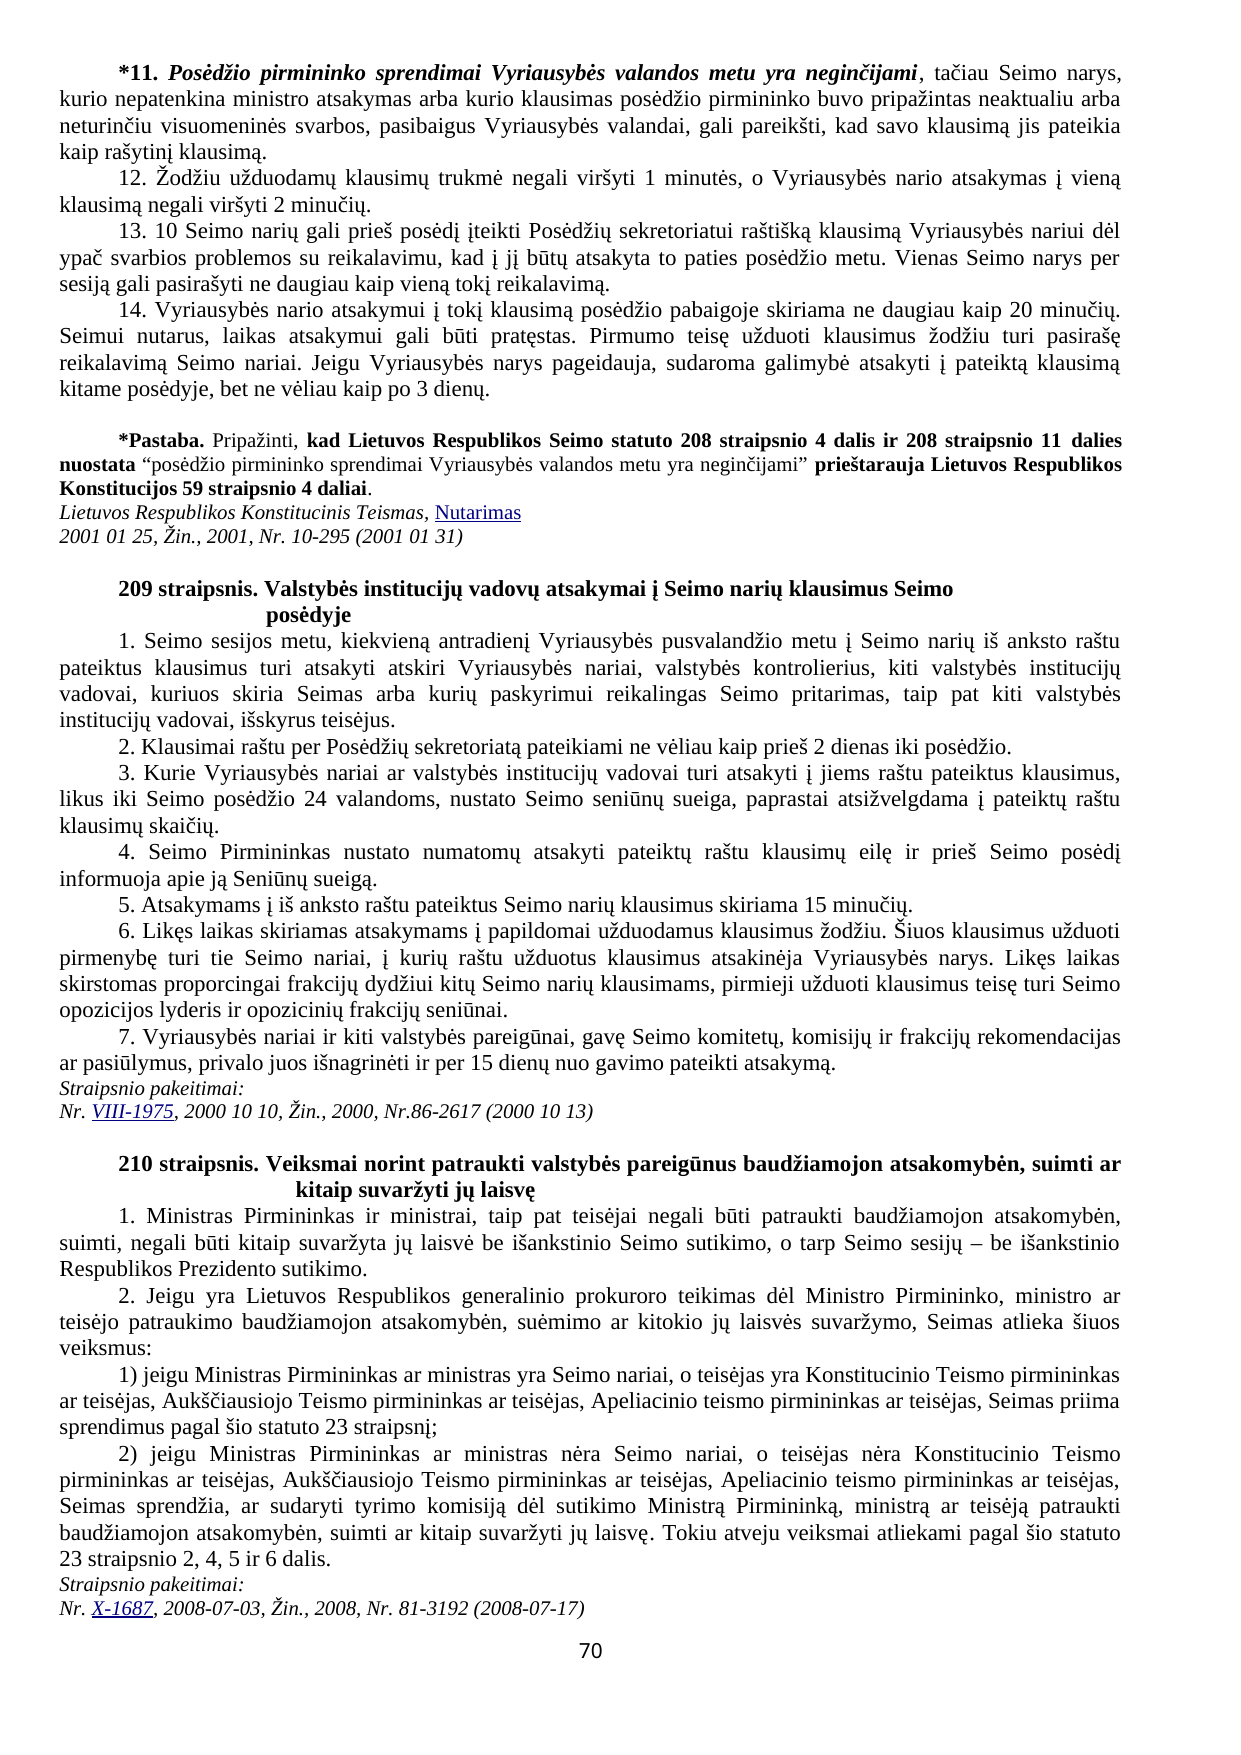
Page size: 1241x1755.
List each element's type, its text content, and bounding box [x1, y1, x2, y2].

text 12. Žodžiu užduodamų klausimų trukmė negali viršyti 1 minutės, o Vyriausybės nario atsakymas į vieną klausimą negali viršyti 2 minučių. [59, 164, 1122, 217]
text 209 straipsnis. Valstybės institucijų vadovų atsakymai į Seimo narių klausimus Seimo [118, 575, 1122, 601]
text *11. Posėdžio pirmininko sprendimai Vyriausybės valandos metu yra neginčijami, tačiau Seimo narys, kurio nepatenkina ministro atsakymas arba kurio klausimas posėdžio pirmininko buvo pripažintas neaktualiu arba neturinčiu visuomeninės svarbos, pasibaigus Vyriausybės valandai, gali pareikšti, kad savo klausimą jis pateikia kaip rašytinį klausimą. [59, 59, 1122, 164]
text 13. 10 Seimo narių gali prieš posėdį įteikti Posėdžių sekretoriatui raštišką klausimą Vyriausybės nariui dėl ypač svarbios problemos su reikalavimu, kad į jį būtų atsakyta to paties posėdžio metu. Vienas Seimo narys per sesiją gali pasirašyti ne daugiau kaip vieną tokį reikalavimą. [59, 217, 1122, 296]
text Nr. X-1687, 2008-07-03, Žin., 2008, Nr. 81-3192 (2008-07-17) [59, 1596, 1122, 1620]
text 2. Jeigu yra Lietuvos Respublikos generalinio prokuroro teikimas dėl Ministro Pirmininko, ministro ar teisėjo patraukimo baudžiamojon atsakomybėn, suėmimo ar kitokio jų laisvės suvaržymo, Seimas atlieka šiuos veiksmus: [59, 1282, 1122, 1361]
text Straipsnio pakeitimai: [59, 1075, 1122, 1099]
text 14. Vyriausybės nario atsakymui į tokį klausimą posėdžio pabaigoje skiriama ne daugiau kaip 20 minučių. Seimui nutarus, laikas atsakymui gali būti pratęstas. Pirmumo teisę užduoti klausimus žodžiu turi pasirašę reikalavimą Seimo nariai. Jeigu Vyriausybės narys pageidauja, sudaroma galimybė atsakyti į pateiktą klausimą kitame posėdyje, bet ne vėliau kaip po 3 dienų. [59, 296, 1122, 402]
text Lietuvos Respublikos Konstitucinis Teismas, Nutarimas [59, 500, 1122, 524]
text 2) jeigu Ministras Pirmininkas ar ministras nėra Seimo nariai, o teisėjas nėra Konstitucinio Teismo pirmininkas ar teisėjas, Aukščiausiojo Teismo pirmininkas ar teisėjas, Apeliacinio teismo pirmininkas ar teisėjas, Seimas sprendžia, ar sudaryti tyrimo komisiją dėl sutikimo Ministrą Pirmininką, ministrą ar teisėją patraukti baudžiamojon atsakomybėn, suimti ar kitaip suvaržyti jų laisvę. Tokiu atveju veiksmai atliekami pagal šio statuto 23 straipsnio 2, 4, 5 ir 6 dalis. [59, 1440, 1122, 1572]
text posėdyje [266, 601, 1122, 627]
text 1) jeigu Ministras Pirmininkas ar ministras yra Seimo nariai, o teisėjas yra Konstitucinio Teismo pirmininkas ar teisėjas, Aukščiausiojo Teismo pirmininkas ar teisėjas, Apeliacinio teismo pirmininkas ar teisėjas, Seimas priima sprendimus pagal šio statuto 23 straipsnį; [59, 1361, 1122, 1440]
text 210 straipsnis. Veiksmai norint patraukti valstybės pareigūnus baudžiamojon atsakomybėn, suimti ar kitaip suvaržyti jų laisvę [118, 1150, 1122, 1203]
text 2001 01 25, Žin., 2001, Nr. 10-295 (2001 01 31) [59, 524, 1122, 548]
text 6. Likęs laikas skiriamas atsakymams į papildomai užduodamus klausimus žodžiu. Šiuos klausimus užduoti pirmenybę turi tie Seimo nariai, į kurių raštu užduotus klausimus atsakinėja Vyriausybės narys. Likęs laikas skirstomas proporcingai frakcijų dydžiui kitų Seimo narių klausimams, pirmieji užduoti klausimus teisę turi Seimo opozicijos lyderis ir opozicinių frakcijų seniūnai. [59, 917, 1122, 1023]
text 3. Kurie Vyriausybės nariai ar valstybės institucijų vadovai turi atsakyti į jiems raštu pateiktus klausimus, likus iki Seimo posėdžio 24 valandoms, nustato Seimo seniūnų sueiga, paprastai atsižvelgdama į pateiktų raštu klausimų skaičių. [59, 759, 1122, 838]
text 1. Ministras Pirmininkas ir ministrai, taip pat teisėjai negali būti patraukti baudžiamojon atsakomybėn, suimti, negali būti kitaip suvaržyta jų laisvė be išankstinio Seimo sutikimo, o tarp Seimo sesijų – be išankstinio Respublikos Prezidento sutikimo. [59, 1203, 1122, 1282]
text 7. Vyriausybės nariai ir kiti valstybės pareigūnai, gavę Seimo komitetų, komisijų ir frakcijų rekomendacijas ar pasiūlymus, privalo juos išnagrinėti ir per 15 dienų nuo gavimo pateikti atsakymą. [59, 1023, 1122, 1075]
text *Pastaba. Pripažinti, kad Lietuvos Respublikos Seimo statuto 208 straipsnio 4 dalis ir 208 straipsnio 11 dalies nuostata “posėdžio pirmininko sprendimai Vyriausybės valandos metu yra neginčijami” prieštarauja Lietuvos Respublikos Konstitucijos 59 straipsnio 4 daliai. [59, 428, 1122, 500]
text Straipsnio pakeitimai: [59, 1572, 1122, 1596]
text Nr. VIII-1975, 2000 10 10, Žin., 2000, Nr.86-2617 (2000 10 13) [59, 1099, 1122, 1123]
text 4. Seimo Pirmininkas nustato numatomų atsakyti pateiktų raštu klausimų eilę ir prieš Seimo posėdį informuoja apie ją Seniūnų sueigą. [59, 838, 1122, 891]
text 5. Atsakymams į iš anksto raštu pateiktus Seimo narių klausimus skiriama 15 minučių. [59, 891, 1122, 917]
text 1. Seimo sesijos metu, kiekvieną antradienį Vyriausybės pusvalandžio metu į Seimo narių iš anksto raštu pateiktus klausimus turi atsakyti atskiri Vyriausybės nariai, valstybės kontrolierius, kiti valstybės institucijų vadovai, kuriuos skiria Seimas arba kurių paskyrimui reikalingas Seimo pritarimas, taip pat kiti valstybės institucijų vadovai, išskyrus teisėjus. [59, 627, 1122, 733]
text 2. Klausimai raštu per Posėdžių sekretoriatą pateikiami ne vėliau kaip prieš 2 dienas iki posėdžio. [59, 733, 1122, 759]
